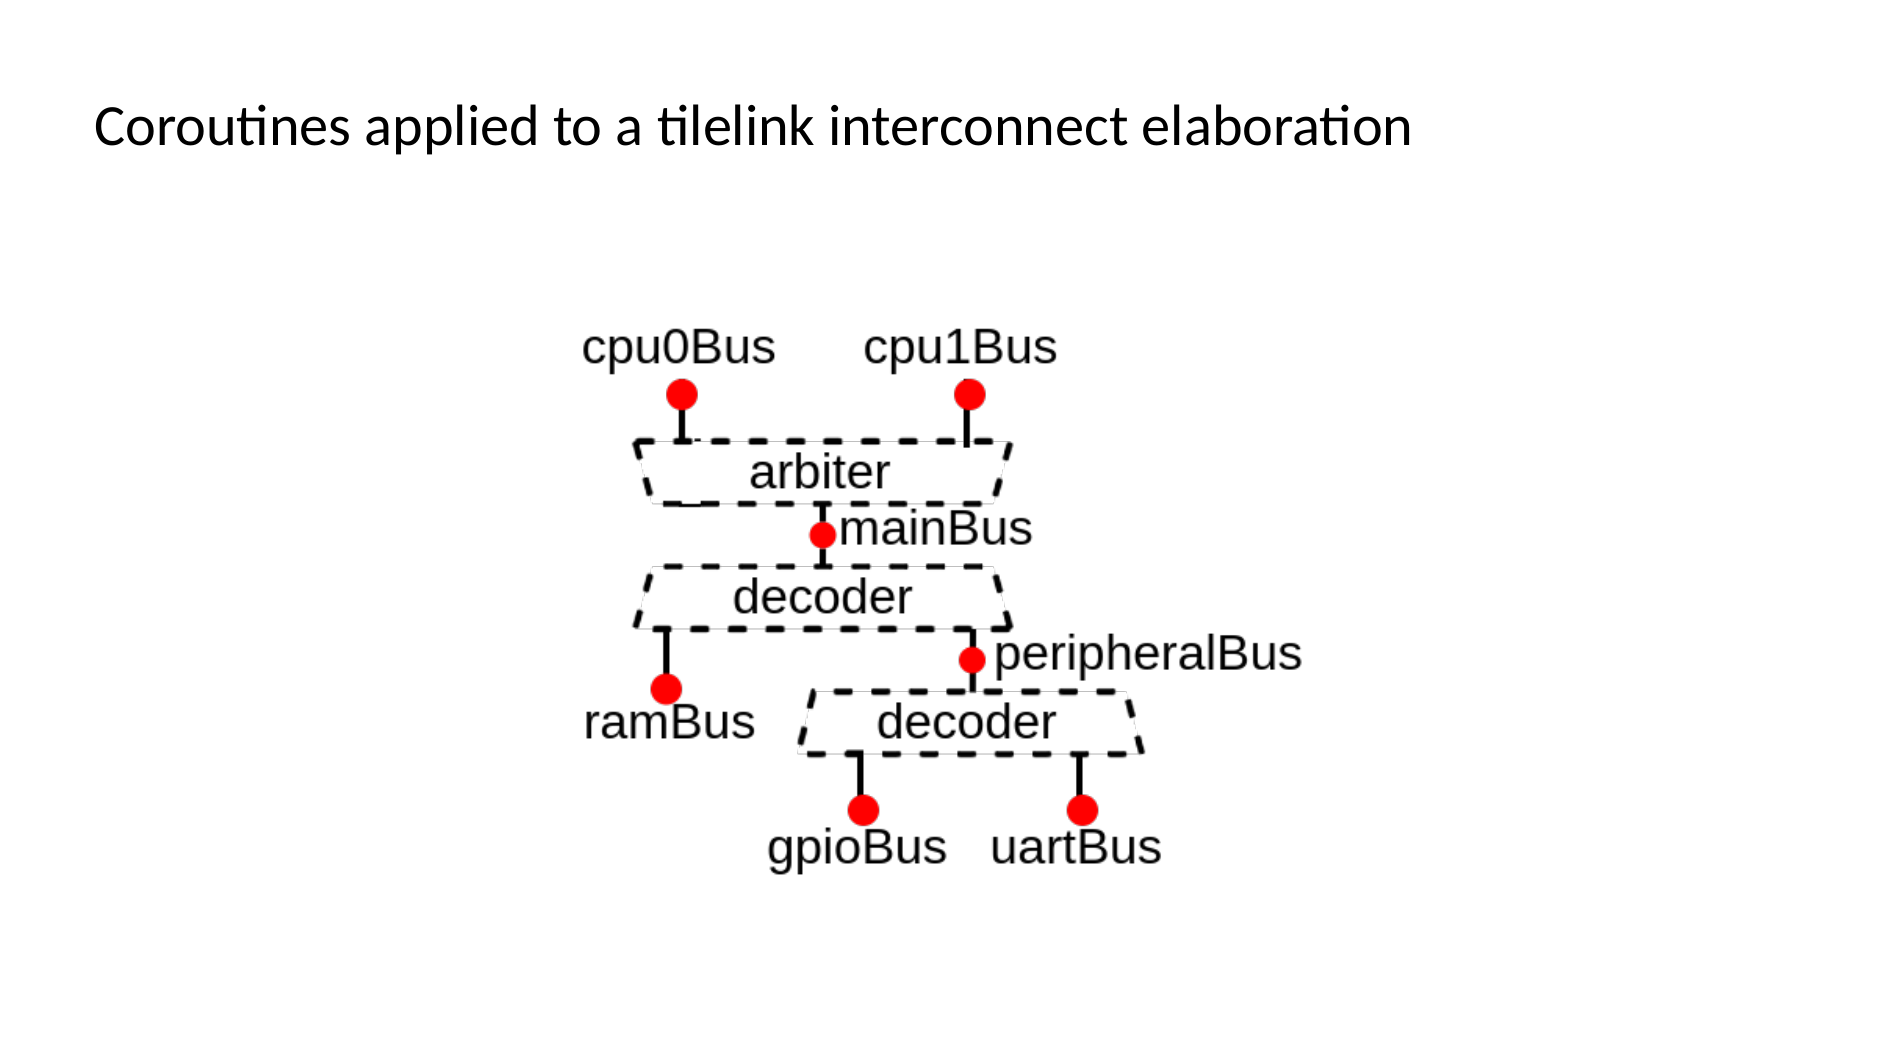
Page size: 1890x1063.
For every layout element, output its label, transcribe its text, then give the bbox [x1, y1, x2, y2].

title Coroutines applied to a tilelink interconnect elaboration [94, 42, 1796, 220]
picture [507, 251, 1402, 945]
